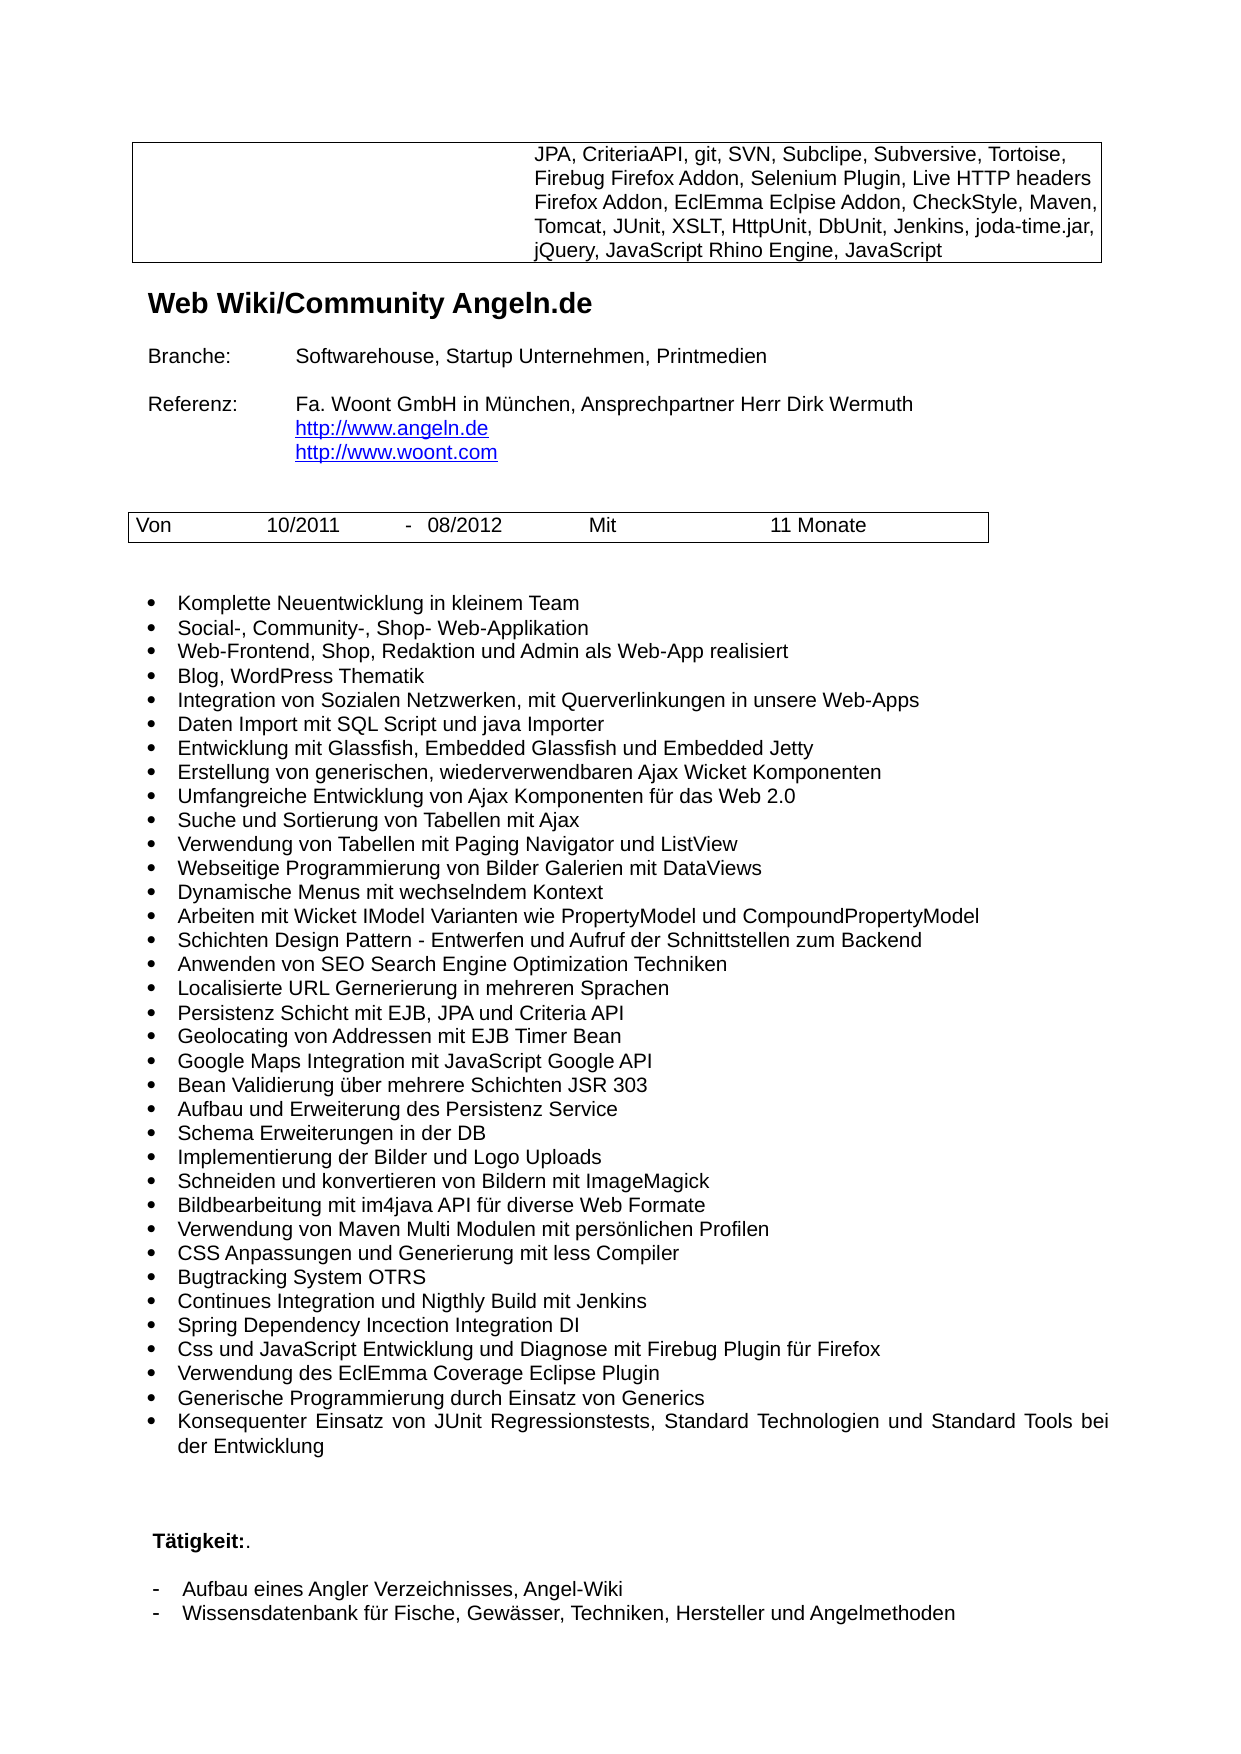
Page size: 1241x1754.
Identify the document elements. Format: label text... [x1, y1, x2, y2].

list Css und JavaScript Entwicklung und Diagnose mit Firebug Plugin für Firefox [148, 1337, 1110, 1361]
list Verwendung des EclEmma Coverage Eclipse Plugin [148, 1361, 1110, 1385]
list Dynamische Menus mit wechselndem Kontext [148, 880, 1110, 904]
list Bildbearbeitung mit im4java API für diverse Web Formate [148, 1193, 1110, 1217]
list Bean Validierung über mehrere Schichten JSR 303 [148, 1072, 1110, 1097]
text Web Wiki/Community Angeln.de [148, 287, 1110, 320]
list Suche und Sortierung von Tabellen mit Ajax [148, 808, 1110, 832]
list Verwendung von Tabellen mit Paging Navigator und ListView [148, 832, 1110, 856]
list Localisierte URL Gernerierung in mehreren Sprachen [148, 976, 1110, 1000]
list Schneiden und konvertieren von Bildern mit ImageMagick [148, 1169, 1110, 1193]
table_header Von [129, 513, 259, 542]
list CSS Anpassungen und Generierung mit less Compiler [148, 1241, 1110, 1265]
text http://www.angeln.de [221, 416, 1110, 440]
text Referenz: Fa. Woont GmbH in München, Ansprechpartner Herr Dirk Wermuth [148, 392, 1110, 416]
list Persistenz Schicht mit EJB, JPA und Criteria API [148, 1000, 1110, 1024]
table_cell [297, 143, 531, 262]
list Konsequenter Einsatz von JUnit Regressionstests, Standard Technologien und Standard Tools bei der Entwicklung [148, 1409, 1110, 1457]
list Generische Programmierung durch Einsatz von Generics [148, 1385, 1110, 1409]
list Spring Dependency Incection Integration DI [148, 1313, 1110, 1337]
list Schichten Design Pattern - Entwerfen und Aufruf der Schnittstellen zum Backend [148, 928, 1110, 952]
list Web-Frontend, Shop, Redaktion und Admin als Web-App realisiert [148, 639, 1110, 663]
list Aufbau und Erweiterung des Persistenz Service [148, 1097, 1110, 1121]
list Google Maps Integration mit JavaScript Google API [148, 1048, 1110, 1072]
list Erstellung von generischen, wiederverwendbaren Ajax Wicket Komponenten [148, 760, 1110, 784]
text Branche: Softwarehouse, Startup Unternehmen, Printmedien [148, 344, 1110, 368]
table_cell [133, 143, 297, 262]
list Wissensdatenbank für Fische, Gewässer, Techniken, Hersteller und Angelmethoden [152, 1601, 1110, 1625]
table_header 08/2012 [420, 513, 581, 542]
list Umfangreiche Entwicklung von Ajax Komponenten für das Web 2.0 [148, 784, 1110, 808]
table_header - [398, 513, 420, 542]
list Verwendung von Maven Multi Modulen mit persönlichen Profilen [148, 1217, 1110, 1241]
list Komplette Neuentwicklung in kleinem Team [148, 591, 1110, 615]
list Schema Erweiterungen in der DB [148, 1121, 1110, 1145]
list Social-, Community-, Shop- Web-Applikation [148, 615, 1110, 639]
list Bugtracking System OTRS [148, 1265, 1110, 1289]
list Implementierung der Bilder und Logo Uploads [148, 1145, 1110, 1169]
list Aufbau eines Angler Verzeichnisses, Angel-Wiki [152, 1577, 1110, 1601]
list Arbeiten mit Wicket IModel Varianten wie PropertyModel und CompoundPropertyModel [148, 904, 1110, 928]
list Daten Import mit SQL Script und java Importer [148, 712, 1110, 736]
text http://www.woont.com [221, 440, 1110, 464]
table_header Mit [581, 513, 762, 542]
table_cell JPA, CriteriaAPI, git, SVN, Subclipe, Subversive, Tortoise, Firebug Firefox Addon, Selenium Plugin, Live HTTP headers Firefox Addon, EclEmma Eclpise Addon, CheckStyle, Maven, Tomcat, JUnit, XSLT, HttpUnit, DbUnit, Jenkins, joda-time.jar, jQuery, JavaScript Rhino Engine, JavaScript [531, 143, 1101, 262]
table_header 10/2011 [259, 513, 398, 542]
list Webseitige Programmierung von Bilder Galerien mit DataViews [148, 856, 1110, 880]
text Tätigkeit:. [152, 1529, 1110, 1553]
list Blog, WordPress Thematik [148, 663, 1110, 687]
list Continues Integration und Nigthly Build mit Jenkins [148, 1289, 1110, 1313]
list Integration von Sozialen Netzwerken, mit Querverlinkungen in unsere Web-Apps [148, 687, 1110, 712]
table_header 11 Monate [763, 513, 988, 542]
list Geolocating von Addressen mit EJB Timer Bean [148, 1024, 1110, 1048]
list Anwenden von SEO Search Engine Optimization Techniken [148, 952, 1110, 976]
list Entwicklung mit Glassfish, Embedded Glassfish und Embedded Jetty [148, 736, 1110, 760]
